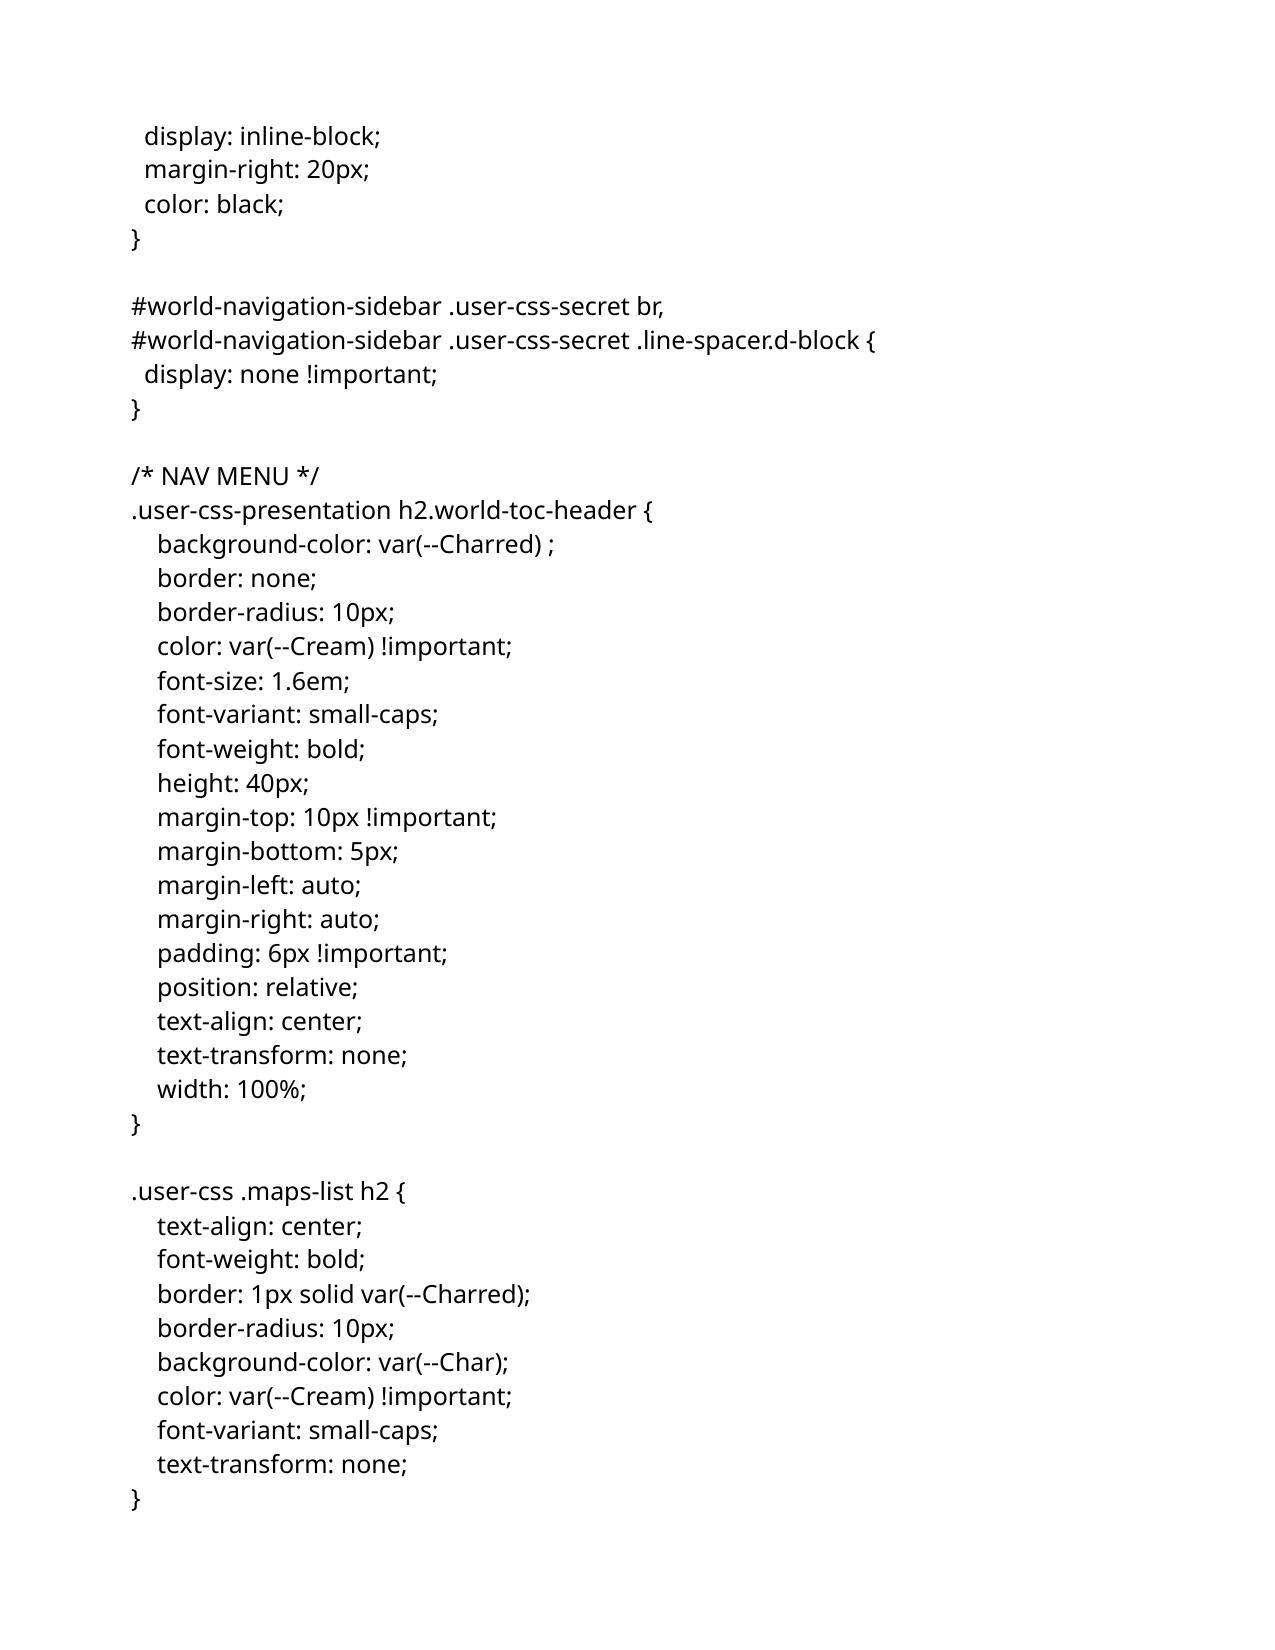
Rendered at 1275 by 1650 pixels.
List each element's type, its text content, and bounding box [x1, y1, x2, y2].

text display: inline-block; margin-right: 20px; color: black; } #world-navigation-sidebar .user-css-secret br, #world-navigation-sidebar .user-css-secret .line-spacer.d-block { display: none !important; } /* NAV MENU */ .user-css-presentation h2.world-toc-header { background-color: var(--Charred) ; border: none; border-radius: 10px; color: var(--Cream) !important; font-size: 1.6em; font-variant: small-caps; font-weight: bold; height: 40px; margin-top: 10px !important; margin-bottom: 5px; margin-left: auto; margin-right: auto; padding: 6px !important; position: relative; text-align: center; text-transform: none; width: 100%; } .user-css .maps-list h2 { text-align: center; font-weight: bold; border: 1px solid var(--Charred); border-radius: 10px; background-color: var(--Char); color: var(--Cream) !important; font-variant: small-caps; text-transform: none; } [118, 118, 1157, 1515]
